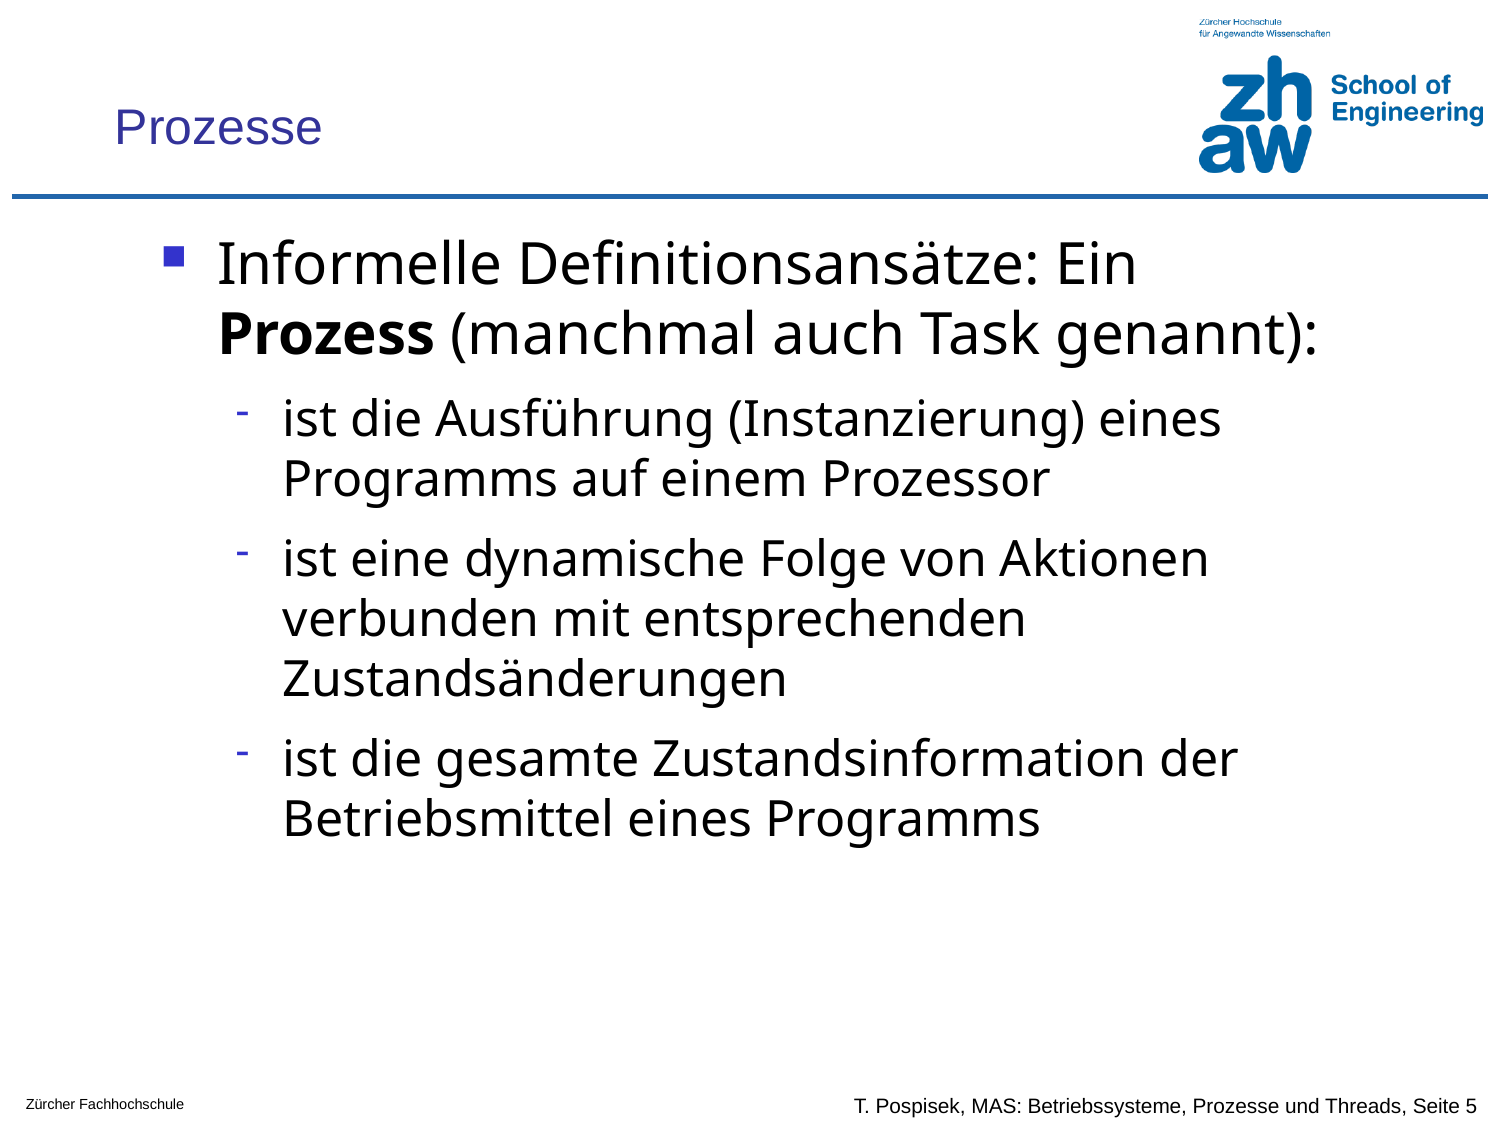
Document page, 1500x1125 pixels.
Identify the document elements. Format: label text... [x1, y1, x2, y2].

picture [1199, 19, 1483, 173]
title Prozesse [99, 50, 1379, 163]
list Informelle Definitionsansätze: Ein Prozess (manchmal auch Task genannt): ist die Ausführung (Instanzierung) eines Programms auf einem Prozessor ist eine dynamische Folge von Aktionen verbunden mit entsprechenden Zustandsänderungen ist die gesamte Zustandsinformation der Betriebsmittel eines Programms [145, 218, 1363, 1013]
